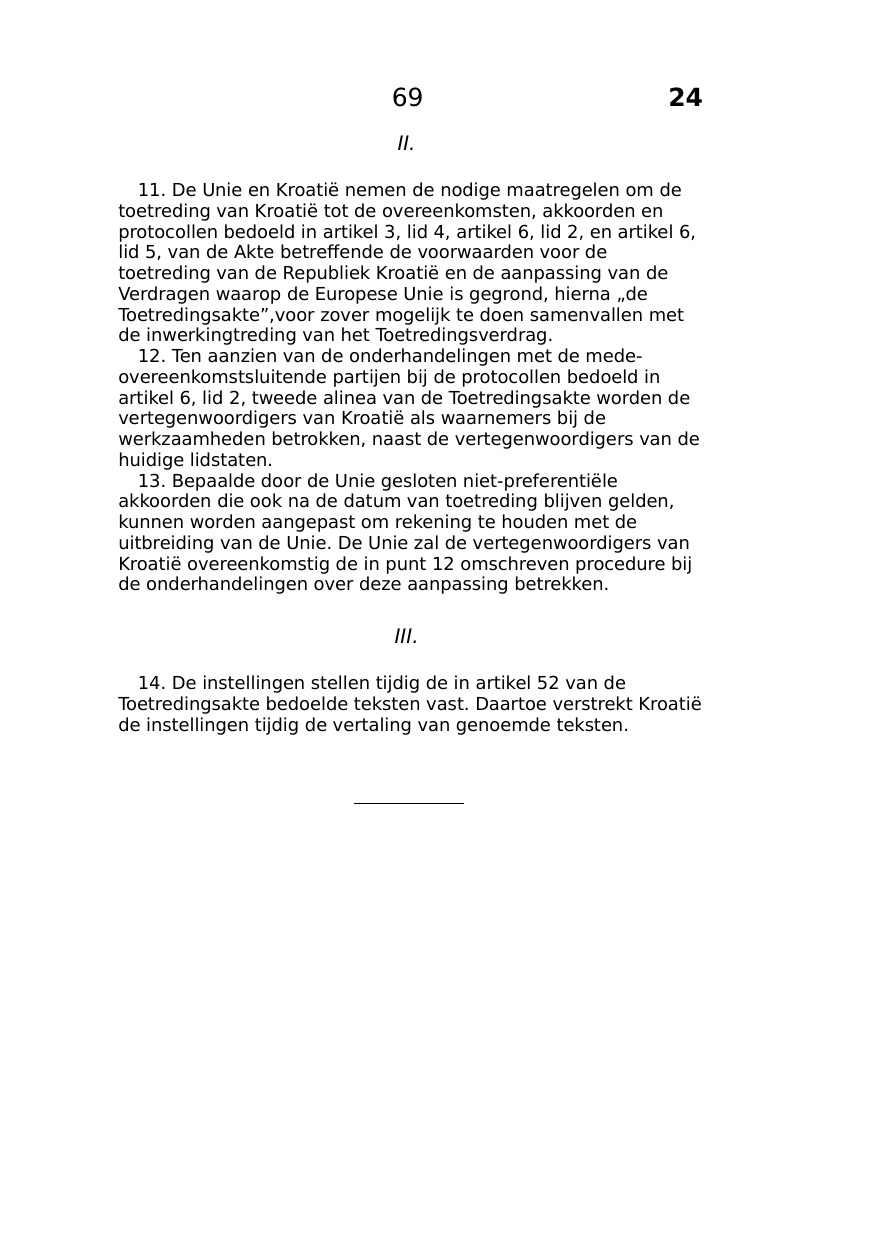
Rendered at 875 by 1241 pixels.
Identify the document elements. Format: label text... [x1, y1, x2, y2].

text 11. De Unie en Kroatië nemen de nodige maatregelen om de toetreding van Kroatië tot de overeenkomsten, akkoorden en protocollen bedoeld in artikel 3, lid 4, artikel 6, lid 2, en artikel 6, lid 5, van de Akte betreffende de voorwaarden voor de toetreding van de Republiek Kroatië en de aanpassing van de Verdragen waarop de Europese Unie is gegrond, hierna „de Toetredingsakte”,voor zover mogelijk te doen samenvallen met de inwerkingtreding van het Toetredingsverdrag. [118, 180, 703, 346]
text 13. Bepaalde door de Unie gesloten niet-preferentiële akkoorden die ook na de datum van toetreding blijven gelden, kunnen worden aangepast om rekening te houden met de uitbreiding van de Unie. De Unie zal de vertegenwoordigers van Kroatië overeenkomstig de in punt 12 omschreven procedure bij de onderhandelingen over deze aanpassing betrekken. [118, 470, 703, 595]
subtitle III. [118, 625, 703, 648]
subtitle II. [118, 132, 703, 155]
text 12. Ten aanzien van de onderhandelingen met de mede-overeenkomstsluitende partijen bij de protocollen bedoeld in artikel 6, lid 2, tweede alinea van de Toetredingsakte worden de vertegenwoordigers van Kroatië als waarnemers bij de werkzaamheden betrokken, naast de vertegenwoordigers van de huidige lidstaten. [118, 346, 703, 470]
text 14. De instellingen stellen tijdig de in artikel 52 van de Toetredingsakte bedoelde teksten vast. Daartoe verstrekt Kroatië de instellingen tijdig de vertaling van genoemde teksten. [118, 673, 703, 735]
